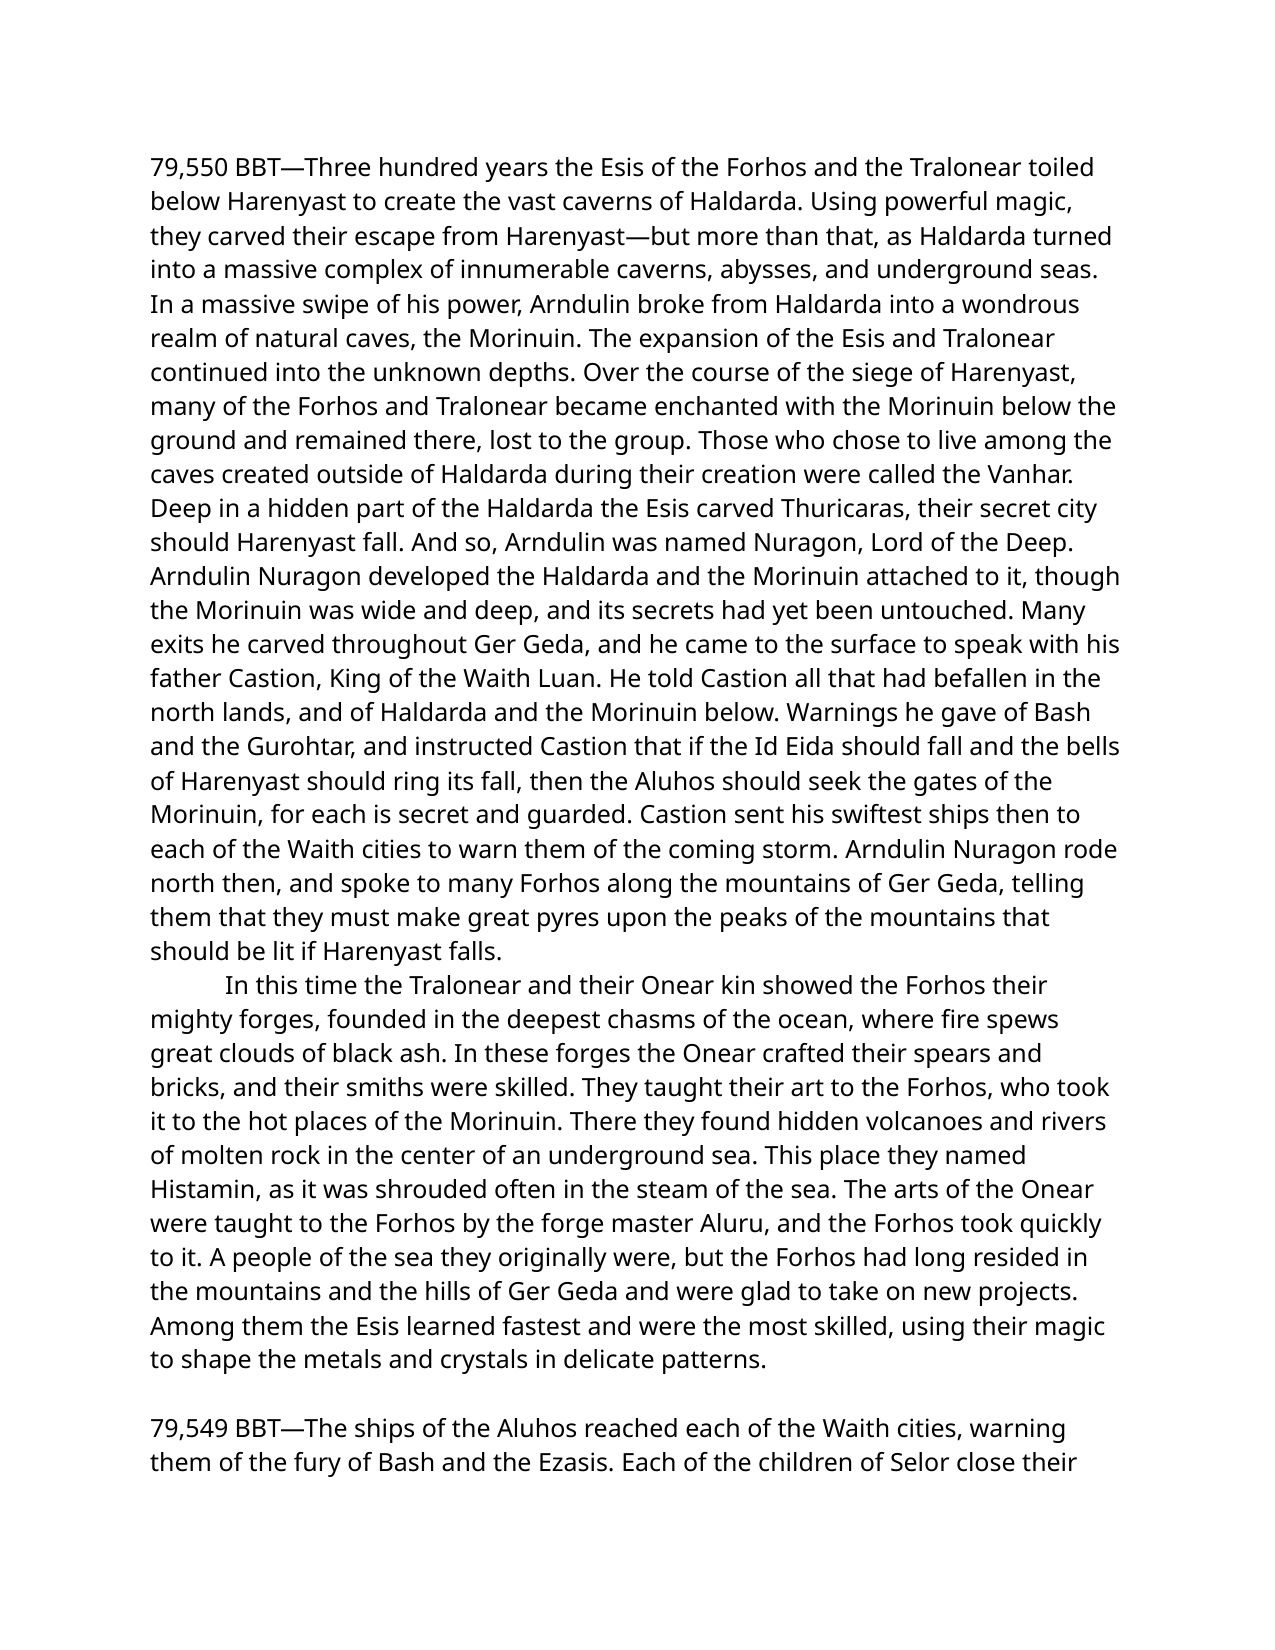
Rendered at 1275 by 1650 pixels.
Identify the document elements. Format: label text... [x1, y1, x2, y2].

text In this time the Tralonear and their Onear kin showed the Forhos their mighty forges, founded in the deepest chasms of the ocean, where fire spews great clouds of black ash. In these forges the Onear crafted their spears and bricks, and their smiths were skilled. They taught their art to the Forhos, who took it to the hot places of the Morinuin. There they found hidden volcanoes and rivers of molten rock in the center of an underground sea. This place they named Histamin, as it was shrouded often in the steam of the sea. The arts of the Onear were taught to the Forhos by the forge master Aluru, and the Forhos took quickly to it. A people of the sea they originally were, but the Forhos had long resided in the mountains and the hills of Ger Geda and were glad to take on new projects. Among them the Esis learned fastest and were the most skilled, using their magic to shape the metals and crystals in delicate patterns. [150, 967, 1125, 1376]
text 79,550 BBT—Three hundred years the Esis of the Forhos and the Tralonear toiled below Harenyast to create the vast caverns of Haldarda. Using powerful magic, they carved their escape from Harenyast—but more than that, as Haldarda turned into a massive complex of innumerable caverns, abysses, and underground seas. In a massive swipe of his power, Arndulin broke from Haldarda into a wondrous realm of natural caves, the Morinuin. The expansion of the Esis and Tralonear continued into the unknown depths. Over the course of the siege of Harenyast, many of the Forhos and Tralonear became enchanted with the Morinuin below the ground and remained there, lost to the group. Those who chose to live among the caves created outside of Haldarda during their creation were called the Vanhar. Deep in a hidden part of the Haldarda the Esis carved Thuricaras, their secret city should Harenyast fall. And so, Arndulin was named Nuragon, Lord of the Deep. Arndulin Nuragon developed the Haldarda and the Morinuin attached to it, though the Morinuin was wide and deep, and its secrets had yet been untouched. Many exits he carved throughout Ger Geda, and he came to the surface to speak with his father Castion, King of the Waith Luan. He told Castion all that had befallen in the north lands, and of Haldarda and the Morinuin below. Warnings he gave of Bash and the Gurohtar, and instructed Castion that if the Id Eida should fall and the bells of Harenyast should ring its fall, then the Aluhos should seek the gates of the Morinuin, for each is secret and guarded. Castion sent his swiftest ships then to each of the Waith cities to warn them of the coming storm. Arndulin Nuragon rode north then, and spoke to many Forhos along the mountains of Ger Geda, telling them that they must make great pyres upon the peaks of the mountains that should be lit if Harenyast falls. [150, 150, 1125, 967]
text 79,549 BBT—The ships of the Aluhos reached each of the Waith cities, warning them of the fury of Bash and the Ezasis. Each of the children of Selor close their [150, 1410, 1125, 1478]
